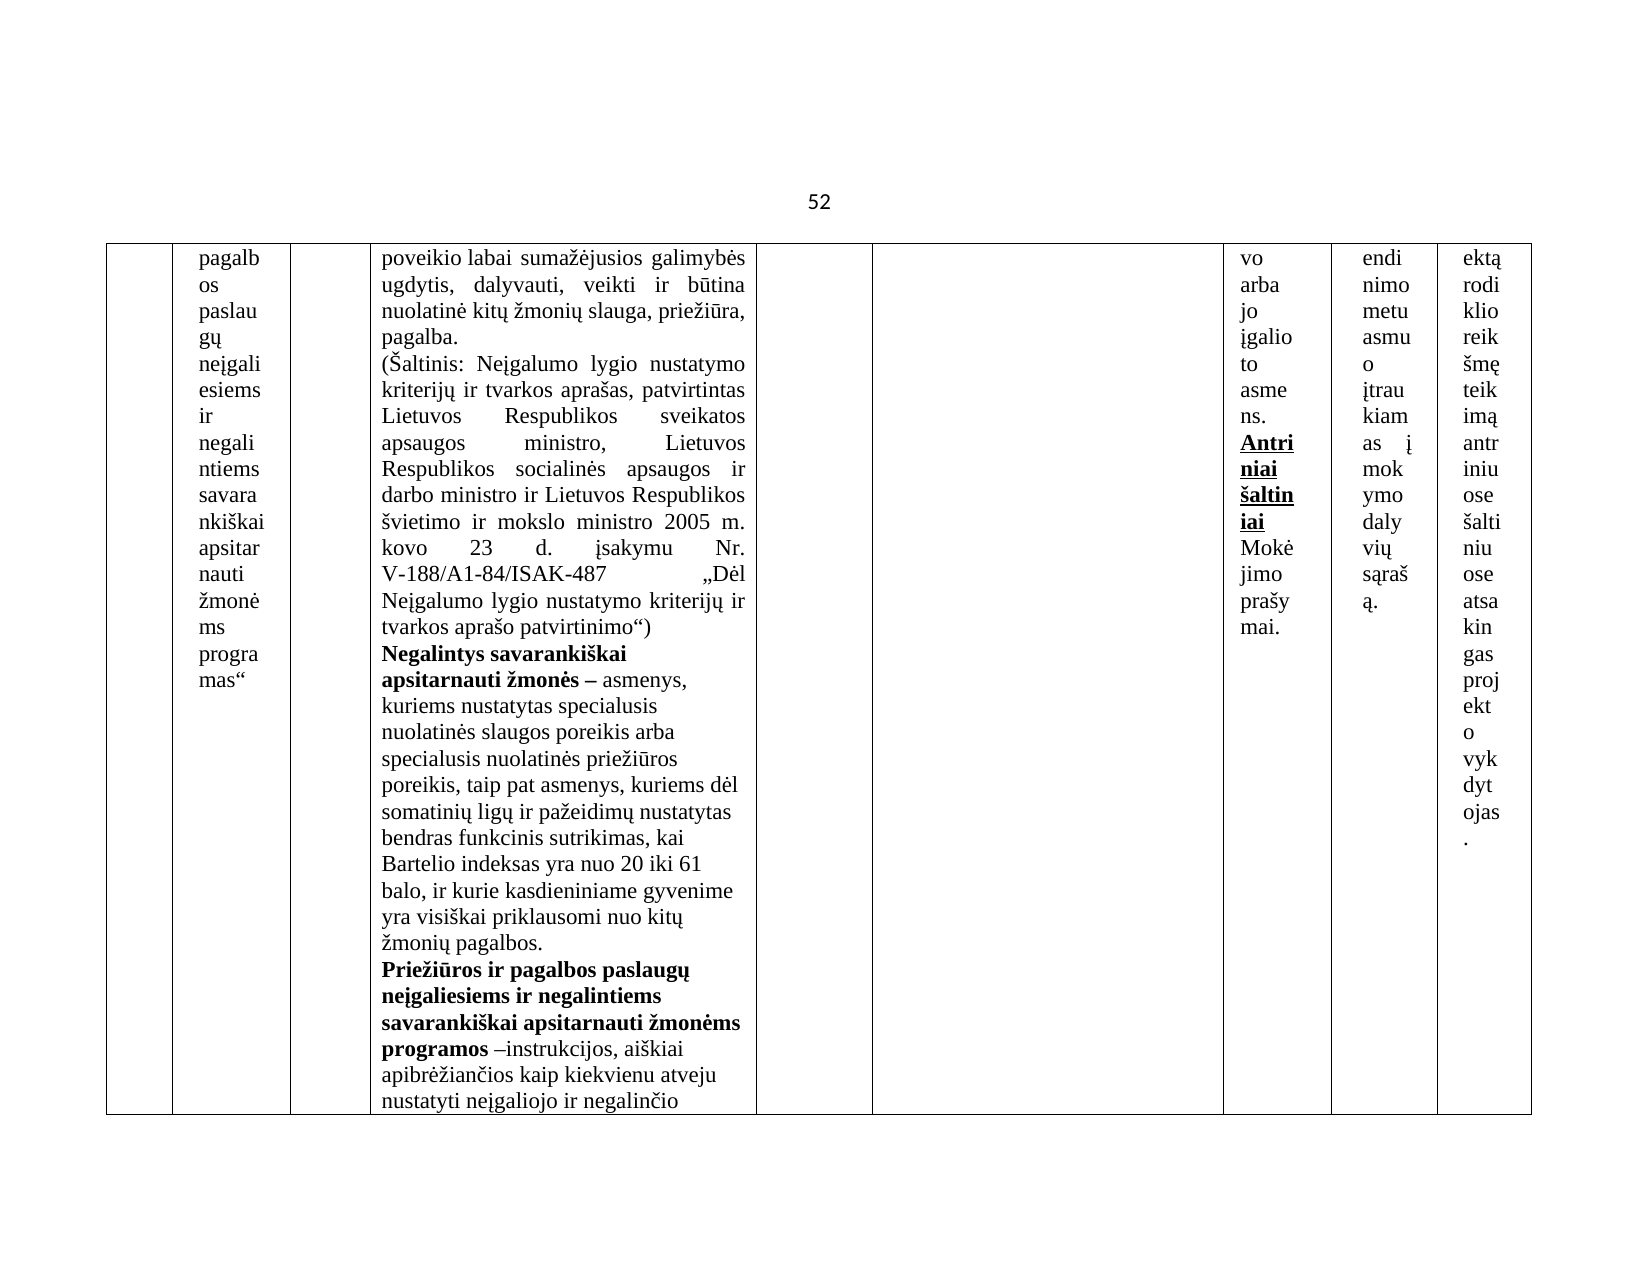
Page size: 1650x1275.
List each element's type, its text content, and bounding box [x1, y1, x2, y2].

table_cell [873, 244, 1223, 1114]
table_cell pagalbos paslaugų neįgaliesiems ir negalintiems savarankiškai apsitarnauti žmonėms programas“ [173, 244, 290, 1114]
table_cell ektą rodiklio reikšmę teikimą antriniuose šaltiniuose atsakingas projekto vykdytojas. [1438, 244, 1531, 1114]
table_cell [107, 244, 172, 1114]
table_cell endinimo metu asmuo įtraukiamas į mokymo dalyvių sąrašą. [1332, 244, 1437, 1114]
table_cell vo arba jo įgalioto asmens. Antriniai šaltiniai Mokėjimo prašymai. [1224, 244, 1331, 1114]
table_cell poveikio labai sumažėjusios galimybės ugdytis, dalyvauti, veikti ir būtina nuolatinė kitų žmonių slauga, priežiūra, pagalba. (Šaltinis: Neįgalumo lygio nustatymo kriterijų ir tvarkos aprašas, patvirtintas Lietuvos Respublikos sveikatos apsaugos ministro, Lietuvos Respublikos socialinės apsaugos ir darbo ministro ir Lietuvos Respublikos švietimo ir mokslo ministro 2005 m. kovo 23 d. įsakymu Nr. V-188/A1-84/ISAK-487 „Dėl Neįgalumo lygio nustatymo kriterijų ir tvarkos aprašo patvirtinimo“) Negalintys savarankiškai apsitarnauti žmonės – asmenys, kuriems nustatytas specialusis nuolatinės slaugos poreikis arba specialusis nuolatinės priežiūros poreikis, taip pat asmenys, kuriems dėl somatinių ligų ir pažeidimų nustatytas bendras funkcinis sutrikimas, kai Bartelio indeksas yra nuo 20 iki 61 balo, ir kurie kasdieniniame gyvenime yra visiškai priklausomi nuo kitų žmonių pagalbos. Priežiūros ir pagalbos paslaugų neįgaliesiems ir negalintiems savarankiškai apsitarnauti žmonėms programos –instrukcijos, aiškiai apibrėžiančios kaip kiekvienu atveju nustatyti neįgaliojo ir negalinčio [371, 244, 756, 1114]
table_cell [757, 244, 872, 1114]
table_cell [291, 244, 370, 1114]
